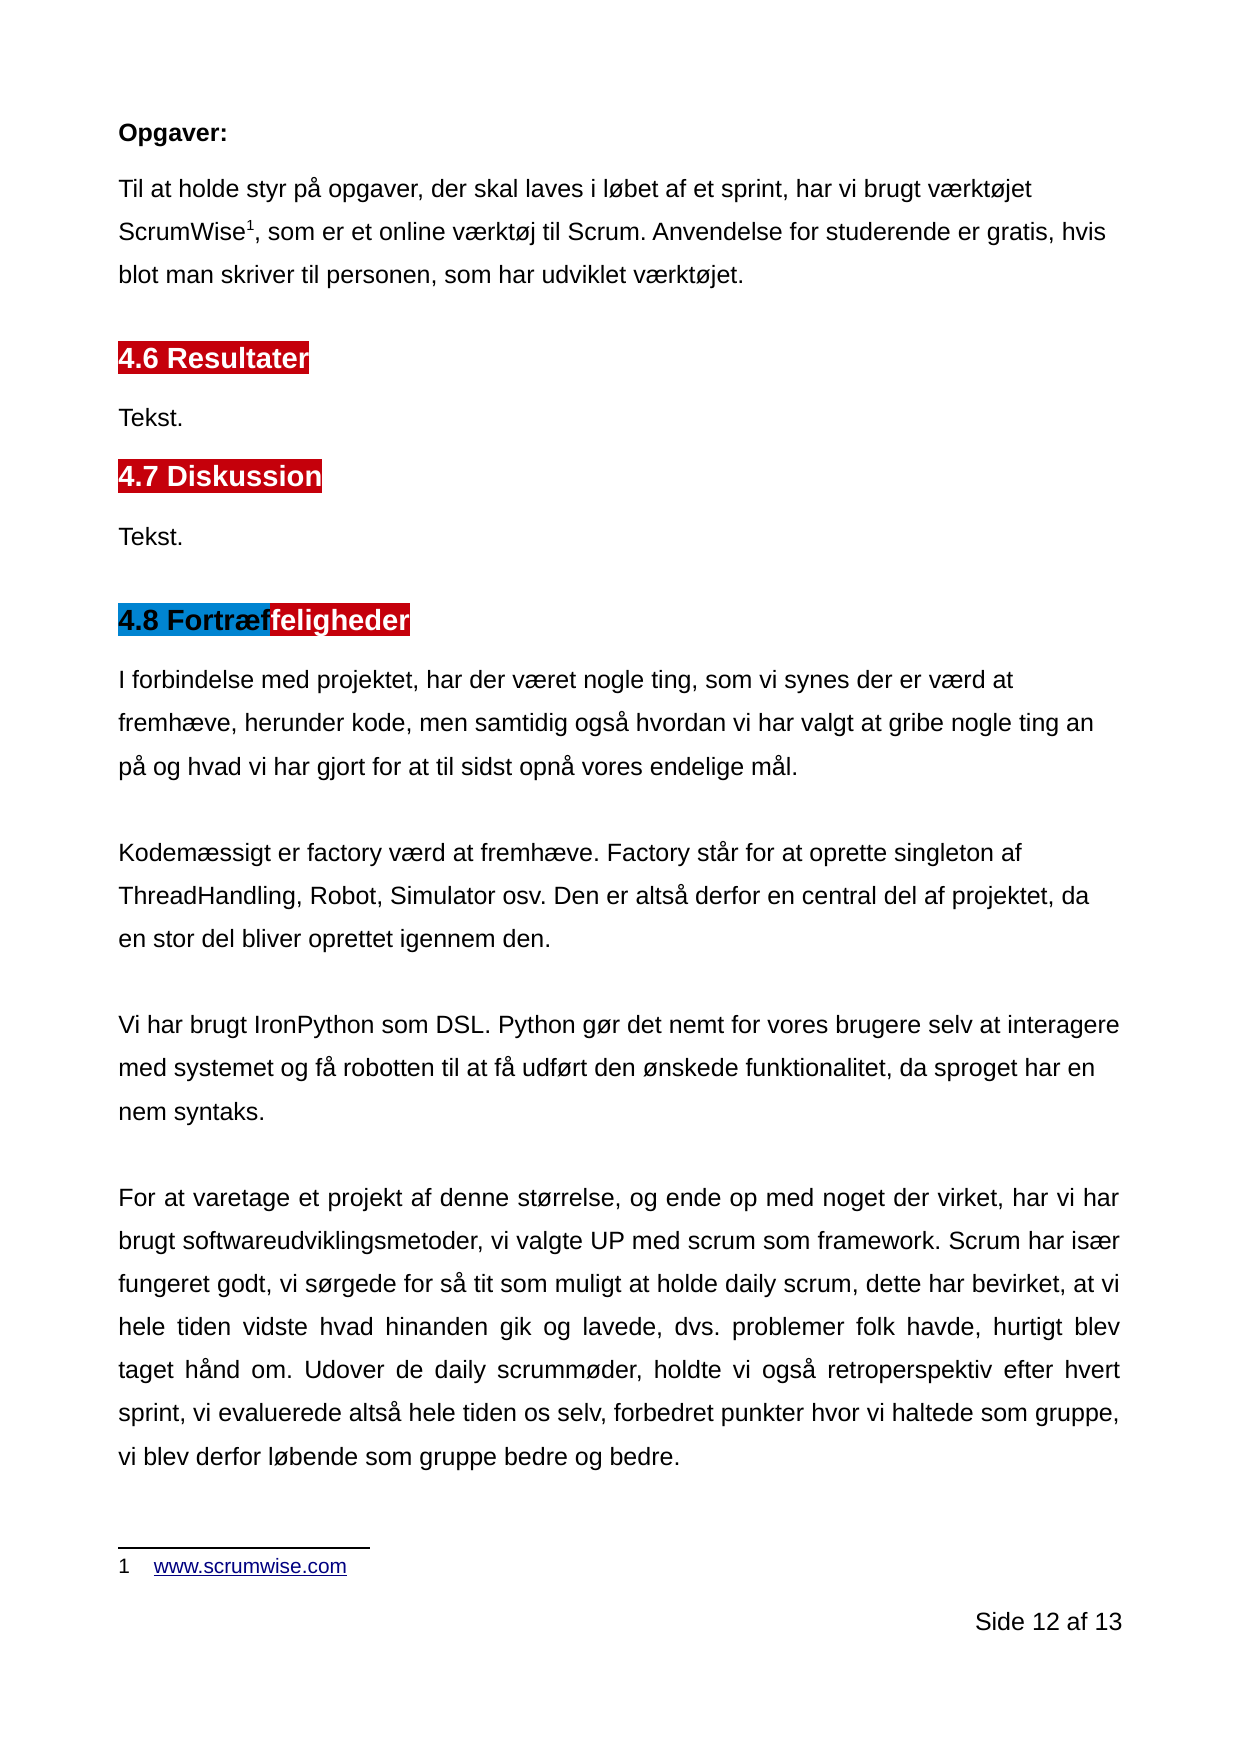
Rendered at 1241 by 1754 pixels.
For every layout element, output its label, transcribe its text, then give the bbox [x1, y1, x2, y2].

text www.scrumwise.com [118, 1554, 1122, 1578]
text Tekst. [118, 403, 1122, 432]
text Vi har brugt IronPython som DSL. Python gør det nemt for vores brugere selv at interagere med systemet og få robotten til at få udført den ønskede funktionalitet, da sproget har en nem syntaks. [118, 1010, 1122, 1125]
text For at varetage et projekt af denne størrelse, og ende op med noget der virket, har vi har brugt softwareudviklingsmetoder, vi valgte UP med scrum som framework. Scrum har især fungeret godt, vi sørgede for så tit som muligt at holde daily scrum, dette har bevirket, at vi hele tiden vidste hvad hinanden gik og lavede, dvs. problemer folk havde, hurtigt blev taget hånd om. Udover de daily scrummøder, holdte vi også retroperspektiv efter hvert sprint, vi evaluerede altså hele tiden os selv, forbedret punkter hvor vi haltede som gruppe, vi blev derfor løbende som gruppe bedre og bedre. [118, 1183, 1122, 1470]
text I forbindelse med projektet, har der været nogle ting, som vi synes der er værd at fremhæve, herunder kode, men samtidig også hvordan vi har valgt at gribe nogle ting an på og hvad vi har gjort for at til sidst opnå vores endelige mål. [118, 665, 1122, 780]
subtitle 4.8 Fortræffeligheder [118, 602, 1122, 636]
text Kodemæssigt er factory værd at fremhæve. Factory står for at oprette singleton af ThreadHandling, Robot, Simulator osv. Den er altså derfor en central del af projektet, da en stor del bliver oprettet igennem den. [118, 838, 1122, 953]
text 4.7 Diskussion [118, 459, 1122, 493]
subtitle 4.6 Resultater [118, 341, 1122, 374]
text Til at holde styr på opgaver, der skal laves i løbet af et sprint, har vi brugt værktøjet ScrumWise, som er et online værktøj til Scrum. Anvendelse for studerende er gratis, hvis blot man skriver til personen, som har udviklet værktøjet. [118, 174, 1122, 289]
text Tekst. [118, 522, 1122, 551]
subtitle Opgaver: [118, 118, 1122, 147]
